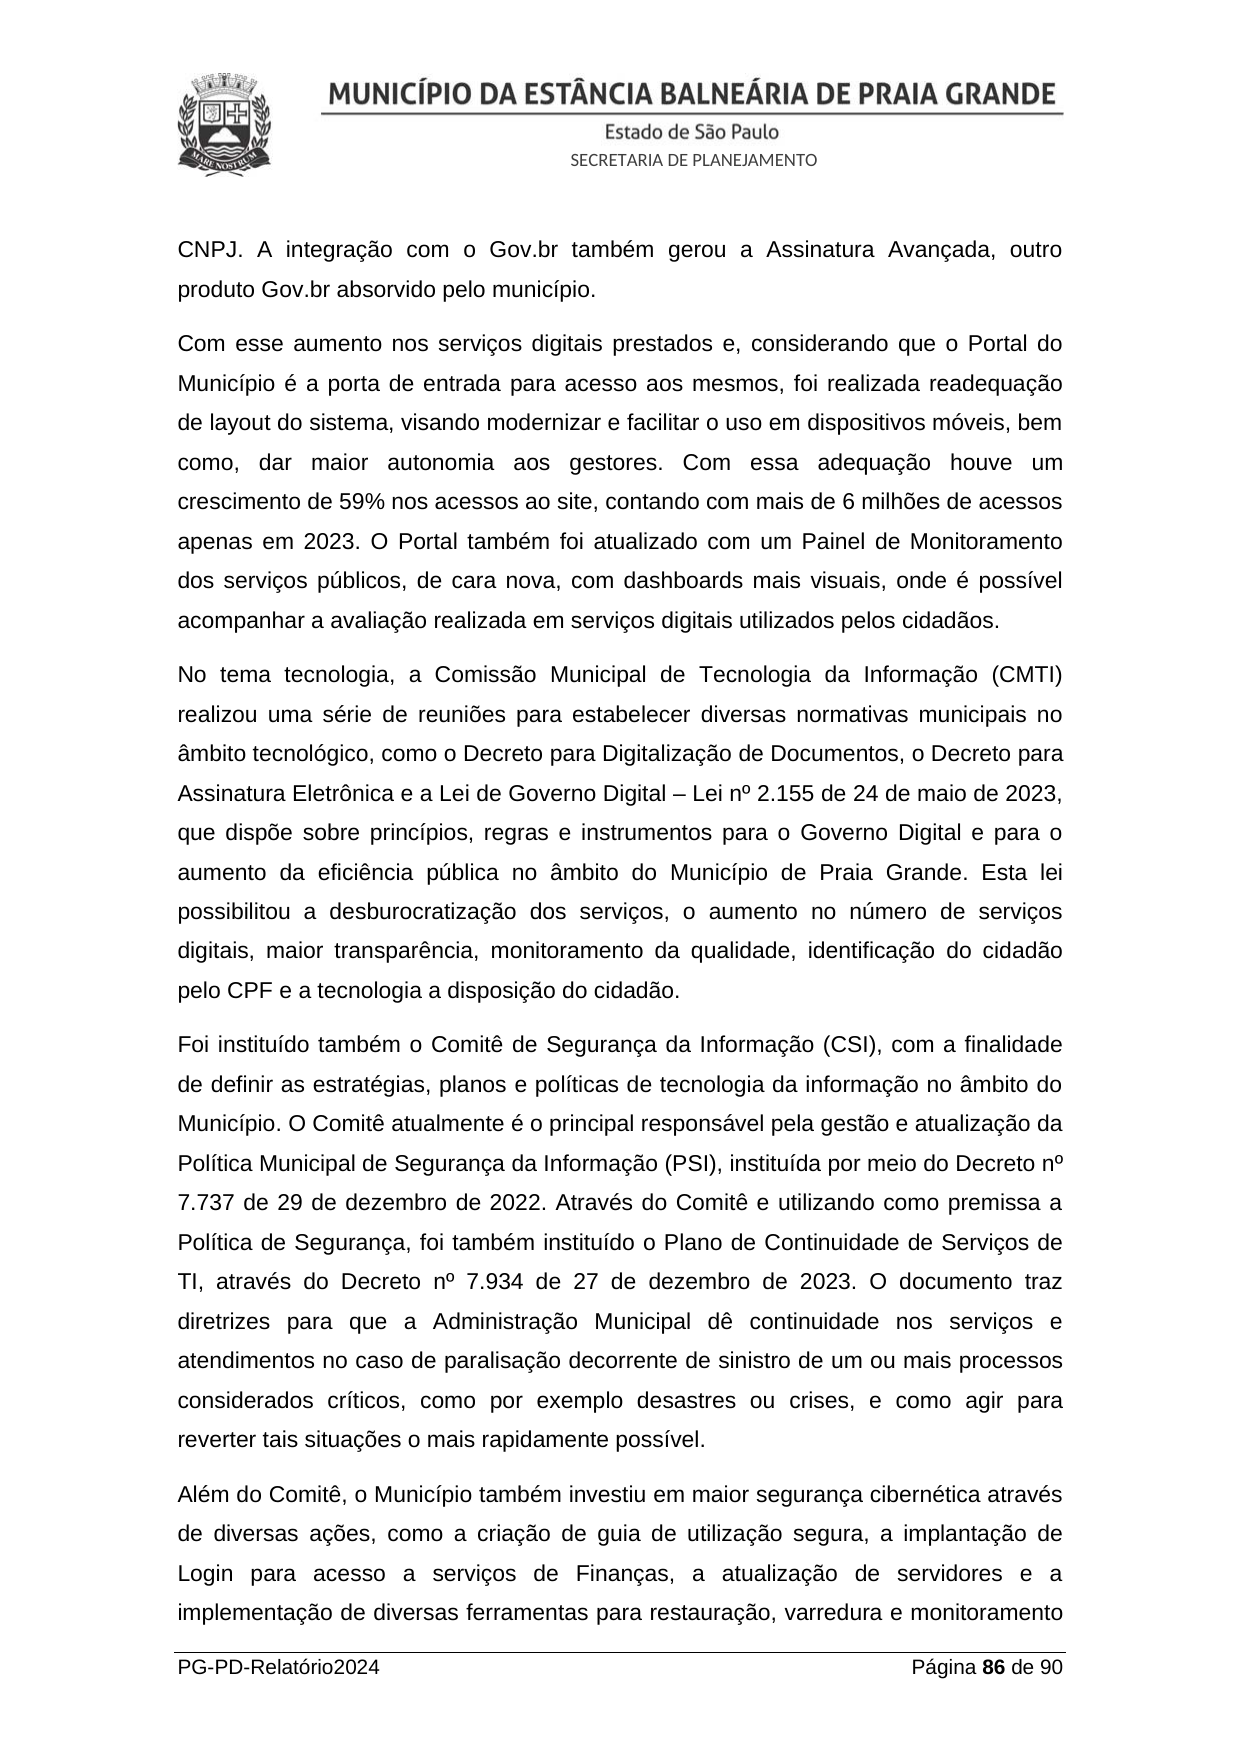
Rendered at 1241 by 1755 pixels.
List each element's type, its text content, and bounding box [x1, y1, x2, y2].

text Além do Comitê, o Município também investiu em maior segurança cibernética através de diversas ações, como a criação de guia de utilização segura, a implantação de Login para acesso a serviços de Finanças, a atualização de servidores e a implementação de diversas ferramentas para restauração, varredura e monitoramento [177, 1481, 1063, 1625]
text No tema tecnologia, a Comissão Municipal de Tecnologia da Informação (CMTI) realizou uma série de reuniões para estabelecer diversas normativas municipais no âmbito tecnológico, como o Decreto para Digitalização de Documentos, o Decreto para Assinatura Eletrônica e a Lei de Governo Digital – Lei nº 2.155 de 24 de maio de 2023, que dispõe sobre princípios, regras e instrumentos para o Governo Digital e para o aumento da eficiência pública no âmbito do Município de Praia Grande. Esta lei possibilitou a desburocratização dos serviços, o aumento no número de serviços digitais, maior transparência, monitoramento da qualidade, identificação do cidadão pelo CPF e a tecnologia a disposição do cidadão. [177, 661, 1063, 1003]
text Foi instituído também o Comitê de Segurança da Informação (CSI), com a finalidade de definir as estratégias, planos e políticas de tecnologia da informação no âmbito do Município. O Comitê atualmente é o principal responsável pela gestão e atualização da Política Municipal de Segurança da Informação (PSI), instituída por meio do Decreto nº 7.737 de 29 de dezembro de 2022. Através do Comitê e utilizando como premissa a Política de Segurança, foi também instituído o Plano de Continuidade de Serviços de TI, através do Decreto nº 7.934 de 27 de dezembro de 2023. O documento traz diretrizes para que a Administração Municipal dê continuidade nos serviços e atendimentos no caso de paralisação decorrente de sinistro de um ou mais processos considerados críticos, como por exemplo desastres ou crises, e como agir para reverter tais situações o mais rapidamente possível. [177, 1031, 1063, 1452]
text Com esse aumento nos serviços digitais prestados e, considerando que o Portal do Município é a porta de entrada para acesso aos mesmos, foi realizada readequação de layout do sistema, visando modernizar e facilitar o uso em dispositivos móveis, bem como, dar maior autonomia aos gestores. Com essa adequação houve um crescimento de 59% nos acessos ao site, contando com mais de 6 milhões de acessos apenas em 2023. O Portal também foi atualizado com um Painel de Monitoramento dos serviços públicos, de cara nova, com dashboards mais visuais, onde é possível acompanhar a avaliação realizada em serviços digitais utilizados pelos cidadãos. [177, 330, 1063, 633]
text CNPJ. A integração com o Gov.br também gerou a Assinatura Avançada, outro produto Gov.br absorvido pelo município. [177, 236, 1063, 302]
